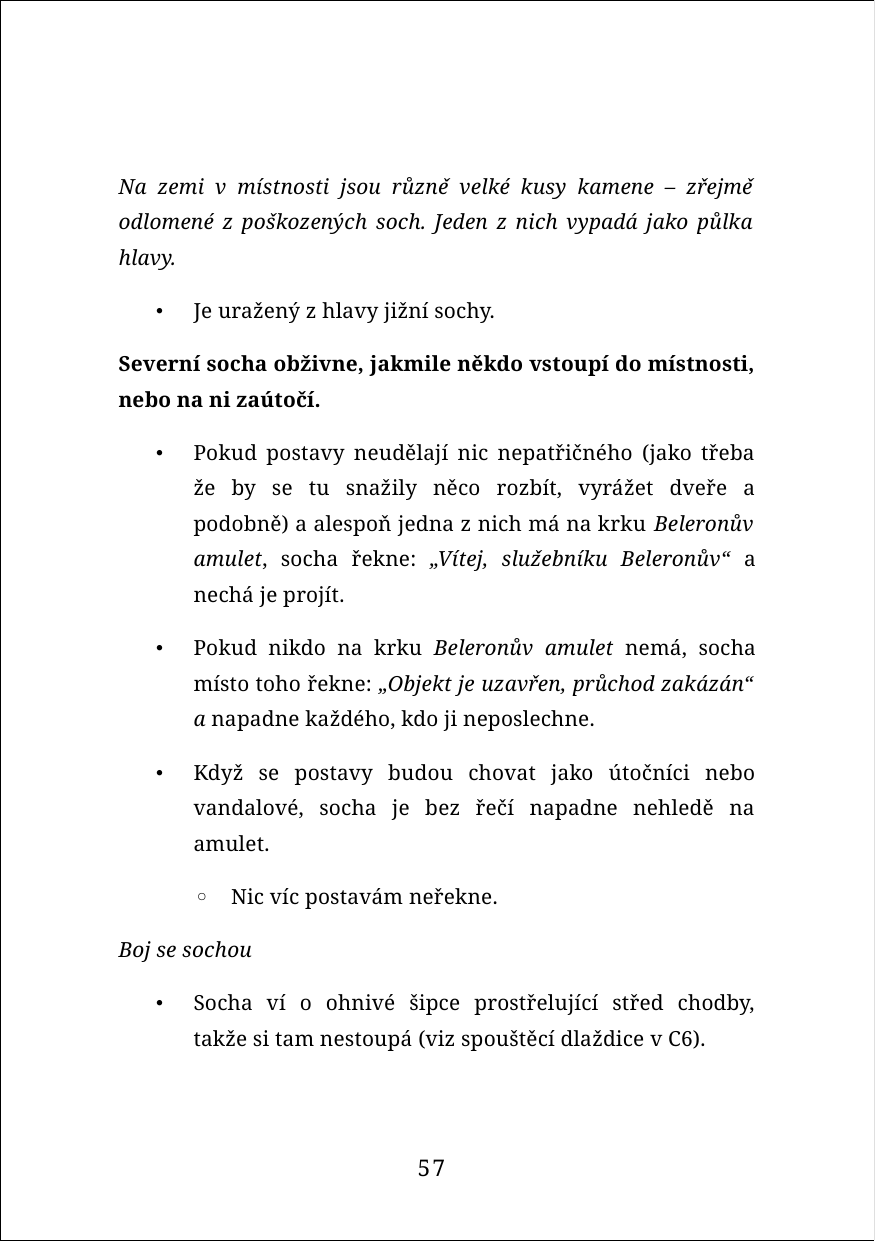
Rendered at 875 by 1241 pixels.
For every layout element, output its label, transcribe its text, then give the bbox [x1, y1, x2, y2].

list Socha ví o ohnivé šipce prostřelující střed chodby, takže si tam nestoupá (viz spouštěcí dlaždice v C6). [156, 988, 756, 1052]
list Pokud postavy neudělají nic nepatřičného (jako třeba že by se tu snažily něco rozbít, vyrážet dveře a podobně) a alespoň jedna z nich má na krku Beleronův amulet, socha řekne: „Vítej, služebníku Beleronův“ a nechá je projít. [156, 438, 756, 608]
list Pokud nikdo na krku Beleronův amulet nemá, socha místo toho řekne: „Objekt je uzavřen, průchod zakázán“ a napadne každého, kdo ji neposlechne. [156, 633, 756, 733]
list Je uražený z hlavy jižní sochy. [156, 296, 756, 324]
text Severní socha obživne, jakmile někdo vstoupí do místnosti, nebo na ni zaútočí. [118, 349, 756, 413]
list Nic víc postavám neřekne. [193, 882, 756, 910]
text Boj se sochou [118, 935, 756, 963]
text Na zemi v místnosti jsou různě velké kusy kamene – zřejmě odlomené z poškozených soch. Jeden z nich vypadá jako půlka hlavy. [118, 172, 756, 271]
list Když se postavy budou chovat jako útočníci nebo vandalové, socha je bez řečí napadne nehledě na amulet. [156, 758, 756, 857]
